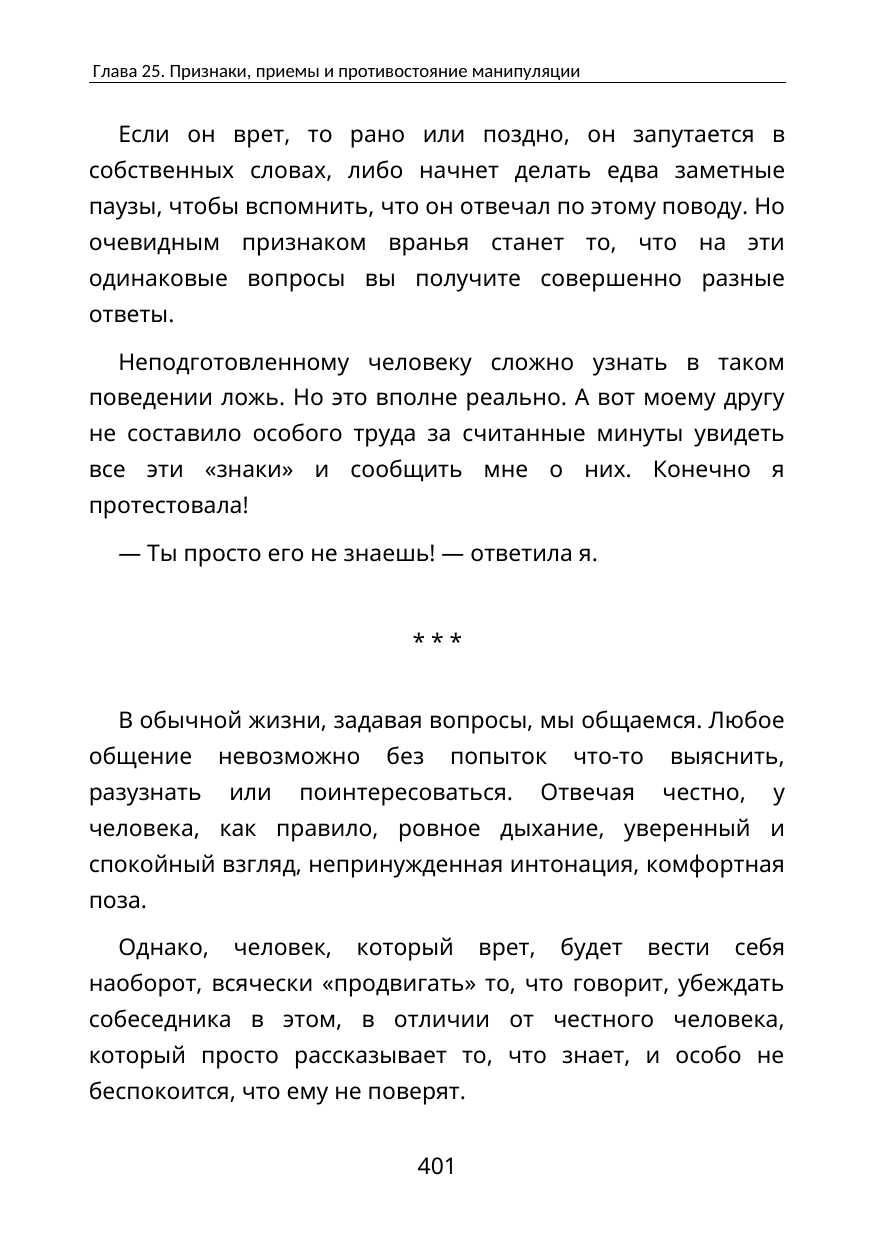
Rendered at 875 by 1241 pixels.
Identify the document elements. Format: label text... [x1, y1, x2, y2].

text В обычной жизни, задавая вопросы, мы общаемся. Любое общение невозможно без попыток что-то выяснить, разузнать или поинтересоваться. Отвечая честно, у человека, как правило, ровное дыхание, уверенный и спокойный взгляд, непринужденная интонация, комфортная поза. [88, 704, 786, 915]
text — Ты просто его не знаешь! — ответила я. [88, 537, 786, 568]
text Неподготовленному человеку сложно узнать в таком поведении ложь. Но это вполне реально. А вот моему другу не составило особого труда за считанные минуты увидеть все эти «знаки» и сообщить мне о них. Конечно я протестовала! [88, 345, 786, 520]
text Однако, человек, который врет, будет вести себя наоборот, всячески «продвигать» то, что говорит, убеждать собеседника в этом, в отличии от честного человека, который просто рассказывает то, что знает, и особо не беспокоится, что ему не поверят. [88, 931, 786, 1106]
subtitle * * * [88, 626, 786, 657]
text Если он врет, то рано или поздно, он запутается в собственных словах, либо начнет делать едва заметные паузы, чтобы вспомнить, что он отвечал по этому поводу. Но очевидным признаком вранья станет то, что на эти одинаковые вопросы вы получите совершенно разные ответы. [88, 118, 786, 329]
